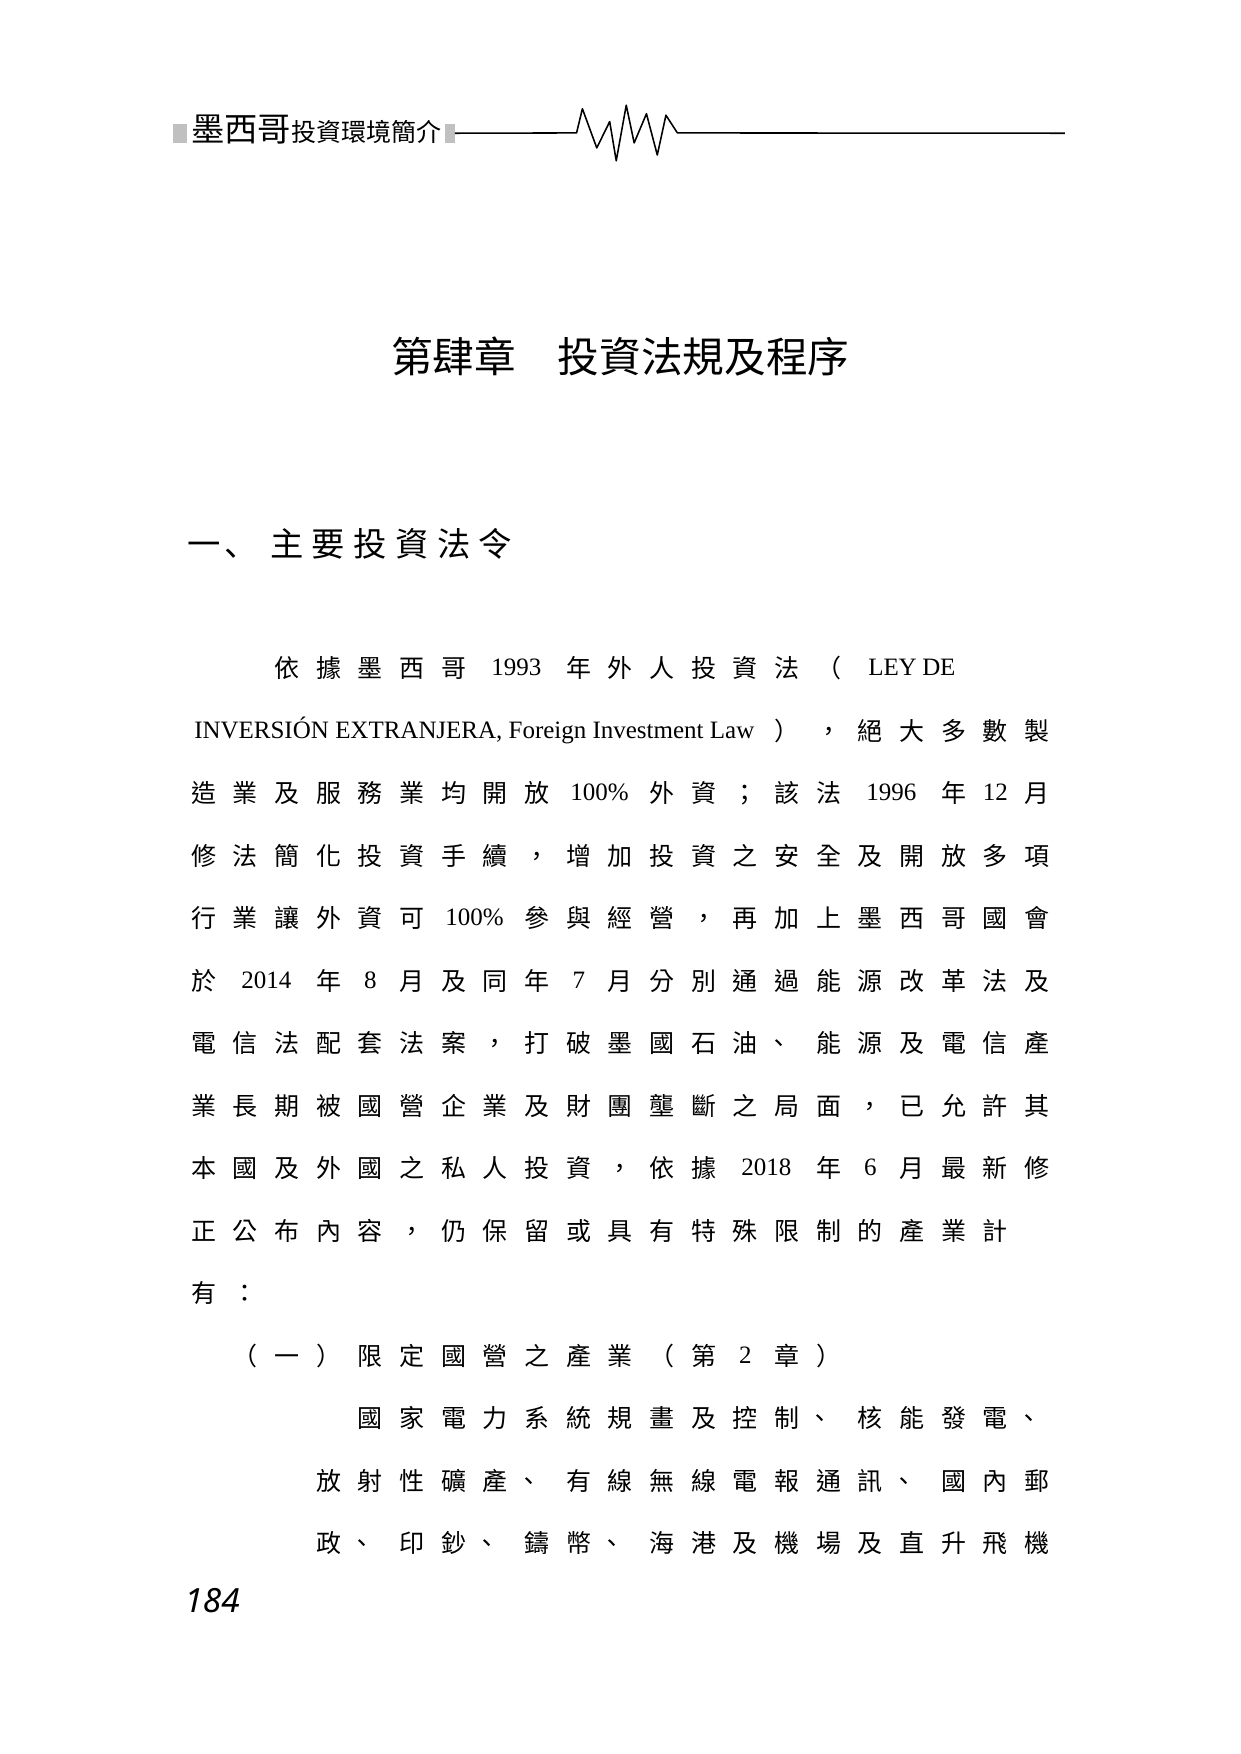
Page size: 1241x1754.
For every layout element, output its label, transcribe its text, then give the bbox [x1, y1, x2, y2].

text 一、主要投資法令 [183, 500, 1058, 563]
text 依據墨西哥1993年外人投資法（LEY DE INVERSIÓN EXTRANJERA, Foreign Investment Law），絕大多數製造業及服務業均開放100%外資；該法1996年12月修法簡化投資手續，增加投資之安全及開放多項行業讓外資可100%參與經營，再加上墨西哥國會於2014年8月及同年7月分別通過能源改革法及電信法配套法案，打破墨國石油、能源及電信產業長期被國營企業及財團壟斷之局面，已允許其本國及外國之私人投資，依據2018年6月最新修正公布內容，仍保留或具有特殊限制的產業計有： [183, 625, 1058, 1313]
text 國家電力系統規畫及控制、核能發電、放射性礦產、有線無線電報通訊、國內郵政、印鈔、鑄幣、海港及機場及直升飛機 [281, 1375, 1058, 1563]
text （一）限定國營之產業（第2章） [207, 1313, 1058, 1375]
text 第肆章 投資法規及程序 [183, 313, 1058, 375]
